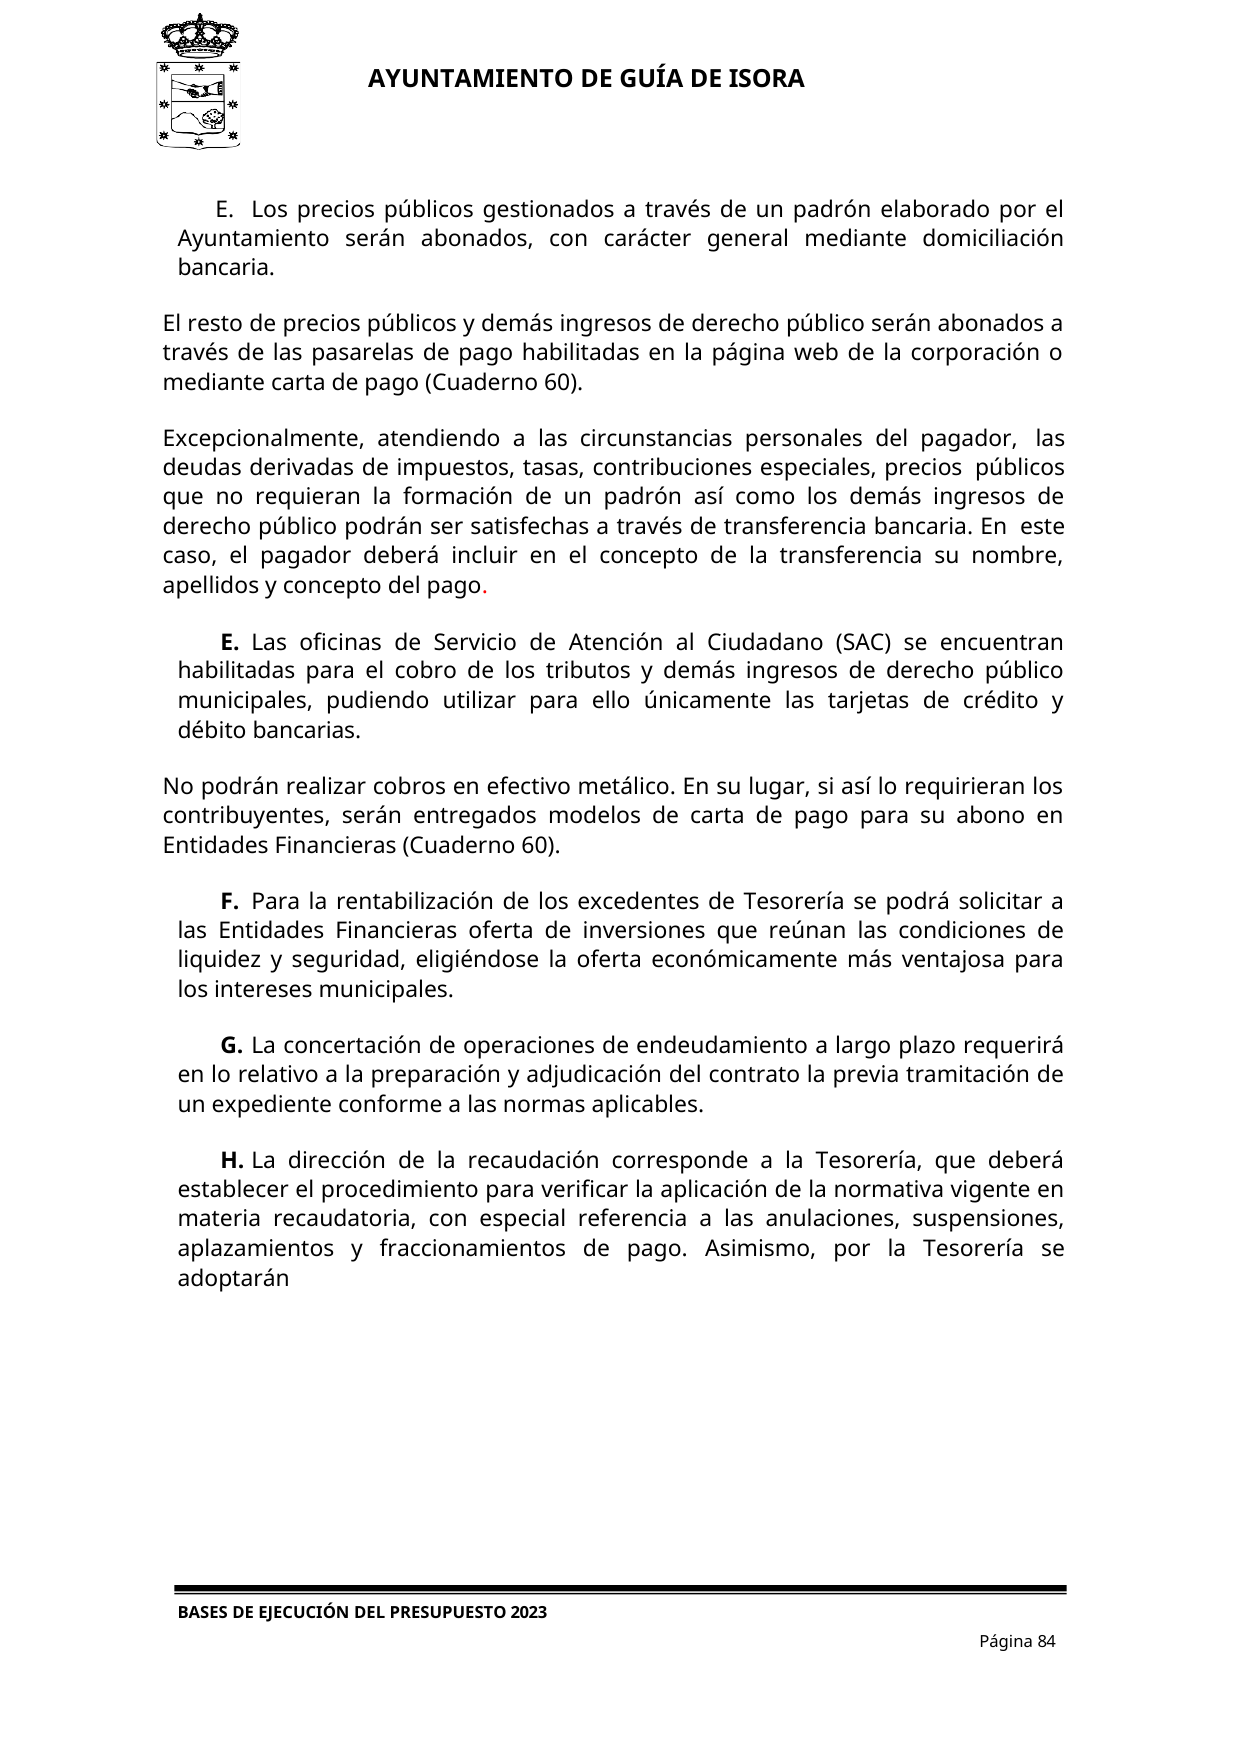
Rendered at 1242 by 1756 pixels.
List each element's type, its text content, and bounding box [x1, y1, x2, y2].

list La concertación de operaciones de endeudamiento a largo plazo requerirá en lo relativo a la preparación y adjudicación del contrato la previa tramitación de un expediente conforme a las normas aplicables. [162, 1030, 1065, 1119]
list Los precios públicos gestionados a través de un padrón elaborado por el Ayuntamiento serán abonados, con carácter general mediante domiciliación bancaria. [162, 193, 1065, 282]
text El resto de precios públicos y demás ingresos de derecho público serán abonados a través de las pasarelas de pago habilitadas en la página web de la corporación o mediante carta de pago (Cuaderno 60). [162, 308, 1065, 397]
text No podrán realizar cobros en efectivo metálico. En su lugar, si así lo requirieran los contribuyentes, serán entregados modelos de carta de pago para su abono en Entidades Financieras (Cuaderno 60). [162, 771, 1065, 860]
list La dirección de la recaudación corresponde a la Tesorería, que deberá establecer el procedimiento para verificar la aplicación de la normativa vigente en materia recaudatoria, con especial referencia a las anulaciones, suspensiones, aplazamientos y fraccionamientos de pago. Asimismo, por la Tesorería se adoptarán [162, 1144, 1065, 1293]
list Para la rentabilización de los excedentes de Tesorería se podrá solicitar a las Entidades Financieras oferta de inversiones que reúnan las condiciones de liquidez y seguridad, eligiéndose la oferta económicamente más ventajosa para los intereses municipales. [162, 885, 1065, 1004]
text Excepcionalmente, atendiendo a las circunstancias personales del pagador, las deudas derivadas de impuestos, tasas, contribuciones especiales, precios públicos que no requieran la formación de un padrón así como los demás ingresos de derecho público podrán ser satisfechas a través de transferencia bancaria. En este caso, el pagador deberá incluir en el concepto de la transferencia su nombre, apellidos y concepto del pago. [162, 422, 1065, 600]
list Las oficinas de Servicio de Atención al Ciudadano (SAC) se encuentran habilitadas para el cobro de los tributos y demás ingresos de derecho público municipales, pudiendo utilizar para ello únicamente las tarjetas de crédito y débito bancarias. [162, 626, 1065, 745]
